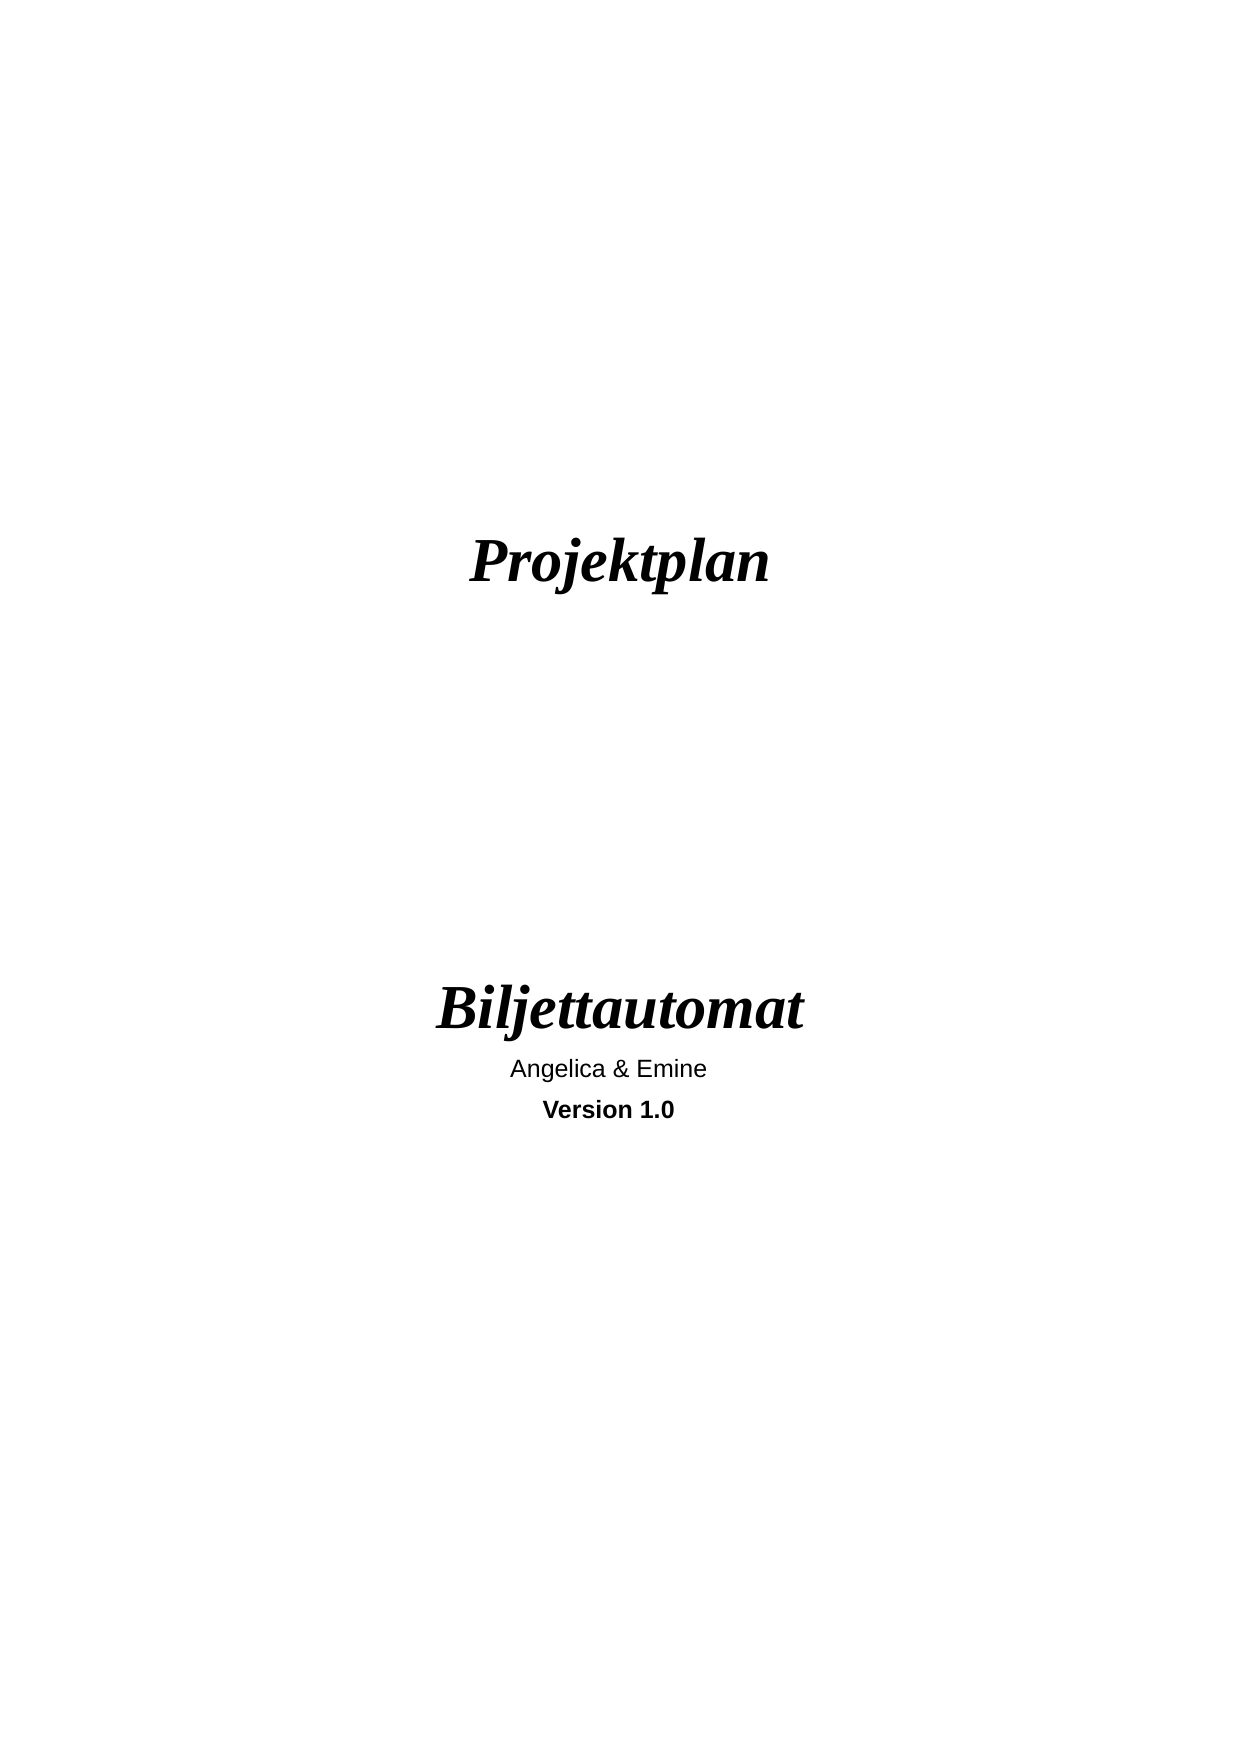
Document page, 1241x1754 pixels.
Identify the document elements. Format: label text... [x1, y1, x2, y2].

text Biljettautomat [148, 970, 1092, 1042]
text Angelica & Emine [154, 1054, 1063, 1083]
text Version 1.0 [154, 1095, 1063, 1124]
text Projektplan [148, 523, 1092, 595]
